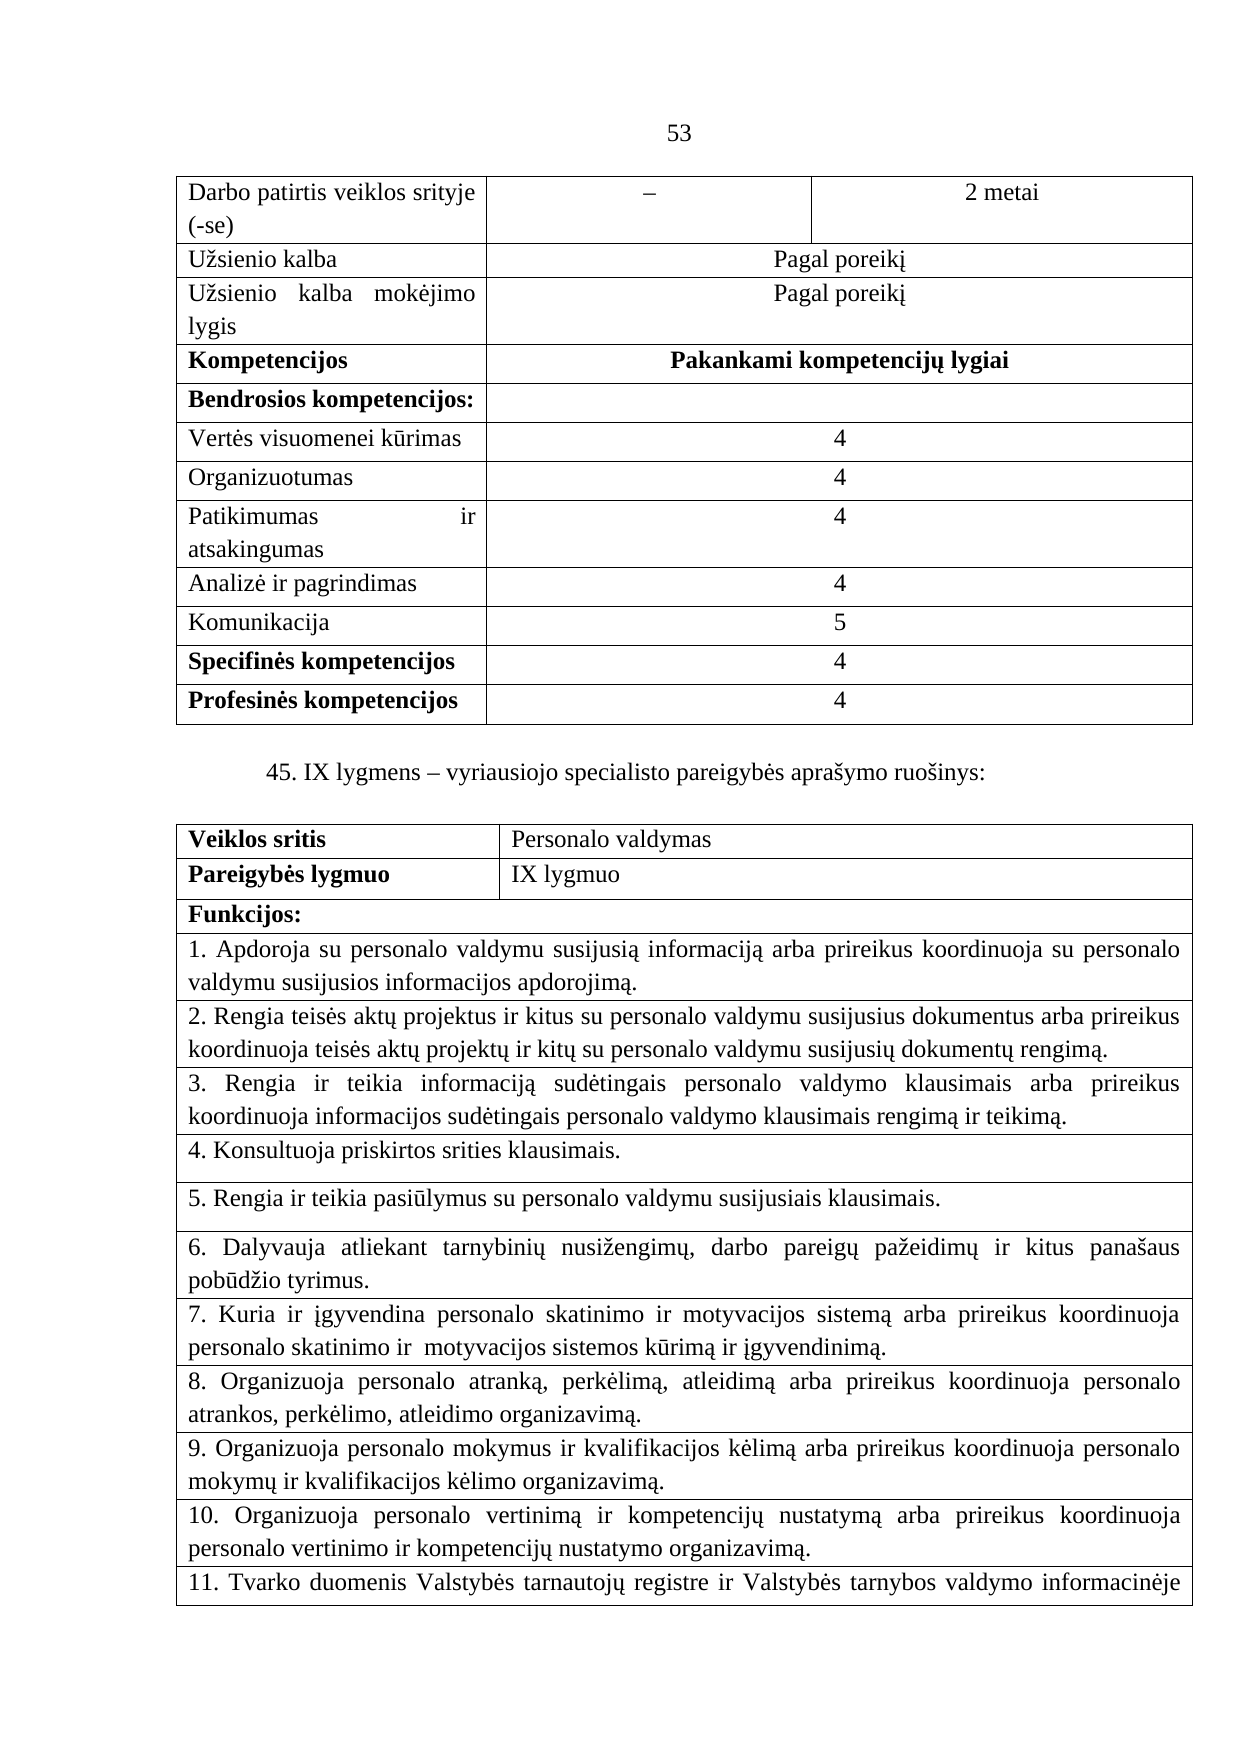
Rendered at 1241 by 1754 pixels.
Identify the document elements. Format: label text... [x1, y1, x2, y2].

table_cell 11. Tvarko duomenis Valstybės tarnautojų registre ir Valstybės tarnybos valdymo informacinėje [177, 1567, 1192, 1605]
table_cell 4 [487, 646, 1192, 684]
table_cell Kompetencijos [177, 345, 486, 383]
table_cell 4 [487, 685, 1192, 723]
table_cell Komunikacija [177, 607, 486, 645]
table_cell 7. Kuria ir įgyvendina personalo skatinimo ir motyvacijos sistemą arba prireikus koordinuoja personalo skatinimo ir motyvacijos sistemos kūrimą ir įgyvendinimą. [177, 1299, 1192, 1365]
table_cell Specifinės kompetencijos [177, 646, 486, 684]
table_cell 4 [487, 462, 1192, 500]
table_cell IX lygmuo [500, 859, 1192, 898]
table_cell 4 [487, 423, 1192, 461]
table_cell 6. Dalyvauja atliekant tarnybinių nusižengimų, darbo pareigų pažeidimų ir kitus panašaus pobūdžio tyrimus. [177, 1232, 1192, 1298]
table_cell 9. Organizuoja personalo mokymus ir kvalifikacijos kėlimą arba prireikus koordinuoja personalo mokymų ir kvalifikacijos kėlimo organizavimą. [177, 1433, 1192, 1499]
table_cell Darbo patirtis veiklos srityje (-se) [177, 177, 486, 243]
table_cell 4 [487, 501, 1192, 567]
table_header Personalo valdymas [500, 825, 1192, 858]
table_cell Užsienio kalba mokėjimo lygis [177, 278, 486, 344]
table_cell 5 [487, 607, 1192, 645]
table_cell [487, 384, 1192, 422]
table_cell Profesinės kompetencijos [177, 685, 486, 723]
table_cell 8. Organizuoja personalo atranką, perkėlimą, atleidimą arba prireikus koordinuoja personalo atrankos, perkėlimo, atleidimo organizavimą. [177, 1366, 1192, 1432]
table_header Veiklos sritis [177, 825, 499, 858]
table_cell – [487, 177, 811, 243]
table_cell 2. Rengia teisės aktų projektus ir kitus su personalo valdymu susijusius dokumentus arba prireikus koordinuoja teisės aktų projektų ir kitų su personalo valdymu susijusių dokumentų rengimą. [177, 1001, 1192, 1067]
table_cell Pareigybės lygmuo [177, 859, 499, 898]
table_cell Pagal poreikį [487, 278, 1192, 344]
table_cell 5. Rengia ir teikia pasiūlymus su personalo valdymu susijusiais klausimais. [177, 1183, 1192, 1231]
text 45. IX lygmens – vyriausiojo specialisto pareigybės aprašymo ruošinys: [177, 757, 1181, 786]
table_cell 10. Organizuoja personalo vertinimą ir kompetencijų nustatymą arba prireikus koordinuoja personalo vertinimo ir kompetencijų nustatymo organizavimą. [177, 1500, 1192, 1566]
table_cell 3. Rengia ir teikia informaciją sudėtingais personalo valdymo klausimais arba prireikus koordinuoja informacijos sudėtingais personalo valdymo klausimais rengimą ir teikimą. [177, 1068, 1192, 1134]
table_cell Vertės visuomenei kūrimas [177, 423, 486, 461]
table_cell Bendrosios kompetencijos: [177, 384, 486, 422]
table_cell 4 [487, 568, 1192, 606]
table_cell Analizė ir pagrindimas [177, 568, 486, 606]
table_cell Pakankami kompetencijų lygiai [487, 345, 1192, 383]
table_cell Patikimumas ir atsakingumas [177, 501, 486, 567]
table_cell 4. Konsultuoja priskirtos srities klausimais. [177, 1135, 1192, 1182]
table_cell Organizuotumas [177, 462, 486, 500]
table_cell Funkcijos: [177, 900, 1192, 933]
table_cell Užsienio kalba [177, 244, 486, 277]
table_cell Pagal poreikį [487, 244, 1192, 277]
table_cell 1. Apdoroja su personalo valdymu susijusią informaciją arba prireikus koordinuoja su personalo valdymu susijusios informacijos apdorojimą. [177, 934, 1192, 1000]
table_cell 2 metai [812, 177, 1192, 243]
